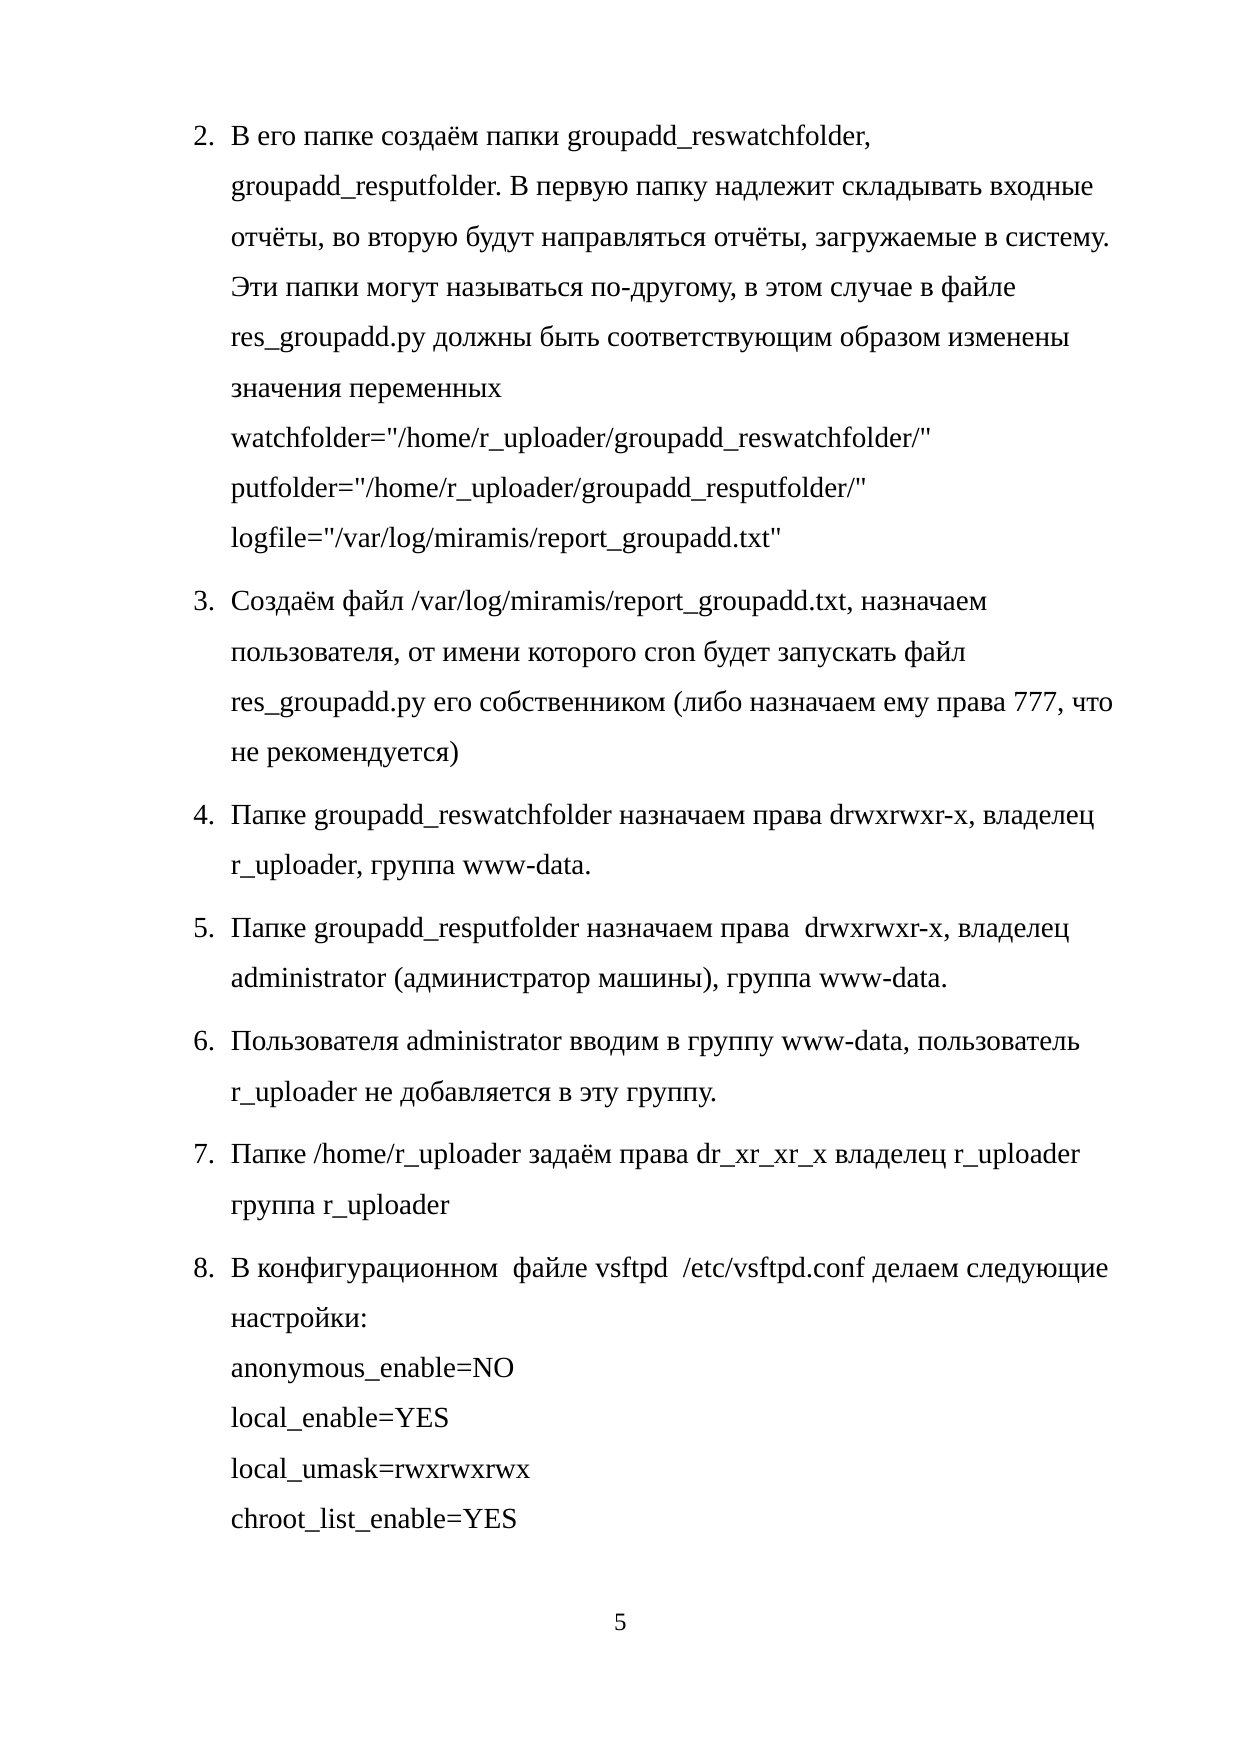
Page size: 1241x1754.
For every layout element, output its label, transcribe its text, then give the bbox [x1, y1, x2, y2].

list В его папке создаём папки groupadd_reswatchfolder, groupadd_resputfolder. В первую папку надлежит складывать входные отчёты, во вторую будут направляться отчёты, загружаемые в систему. Эти папки могут называться по-другому, в этом случае в файле res_groupadd.py должны быть соответствующим образом изменены значения переменных watchfolder="/home/r_uploader/groupadd_reswatchfolder/" putfolder="/home/r_uploader/groupadd_resputfolder/" logfile="/var/log/miramis/report_groupadd.txt" [193, 118, 1122, 554]
list В конфигурационном файле vsftpd /etc/vsftpd.conf делаем следующие настройки: anonymous_enable=NO local_enable=YES local_umask=rwxrwxrwx chroot_list_enable=YES [193, 1250, 1122, 1535]
list Папке groupadd_reswatchfolder назначаем права drwxrwxr-x, владелец r_uploader, группа www-data. [193, 797, 1122, 881]
list Пользователя administrator вводим в группу www-data, пользователь r_uploader не добавляется в эту группу. [193, 1023, 1122, 1107]
list Папке groupadd_resputfolder назначаем права drwxrwxr-x, владелец administrator (администратор машины), группа www-data. [193, 910, 1122, 994]
list Создаём файл /var/log/miramis/report_groupadd.txt, назначаем пользователя, от имени которого cron будет запускать файл res_groupadd.py его собственником (либо назначаем ему права 777, что не рекомендуется) [193, 583, 1122, 768]
list Папке /home/r_uploader задаём права dr_xr_xr_x владелец r_uploader группа r_uploader [193, 1137, 1122, 1220]
